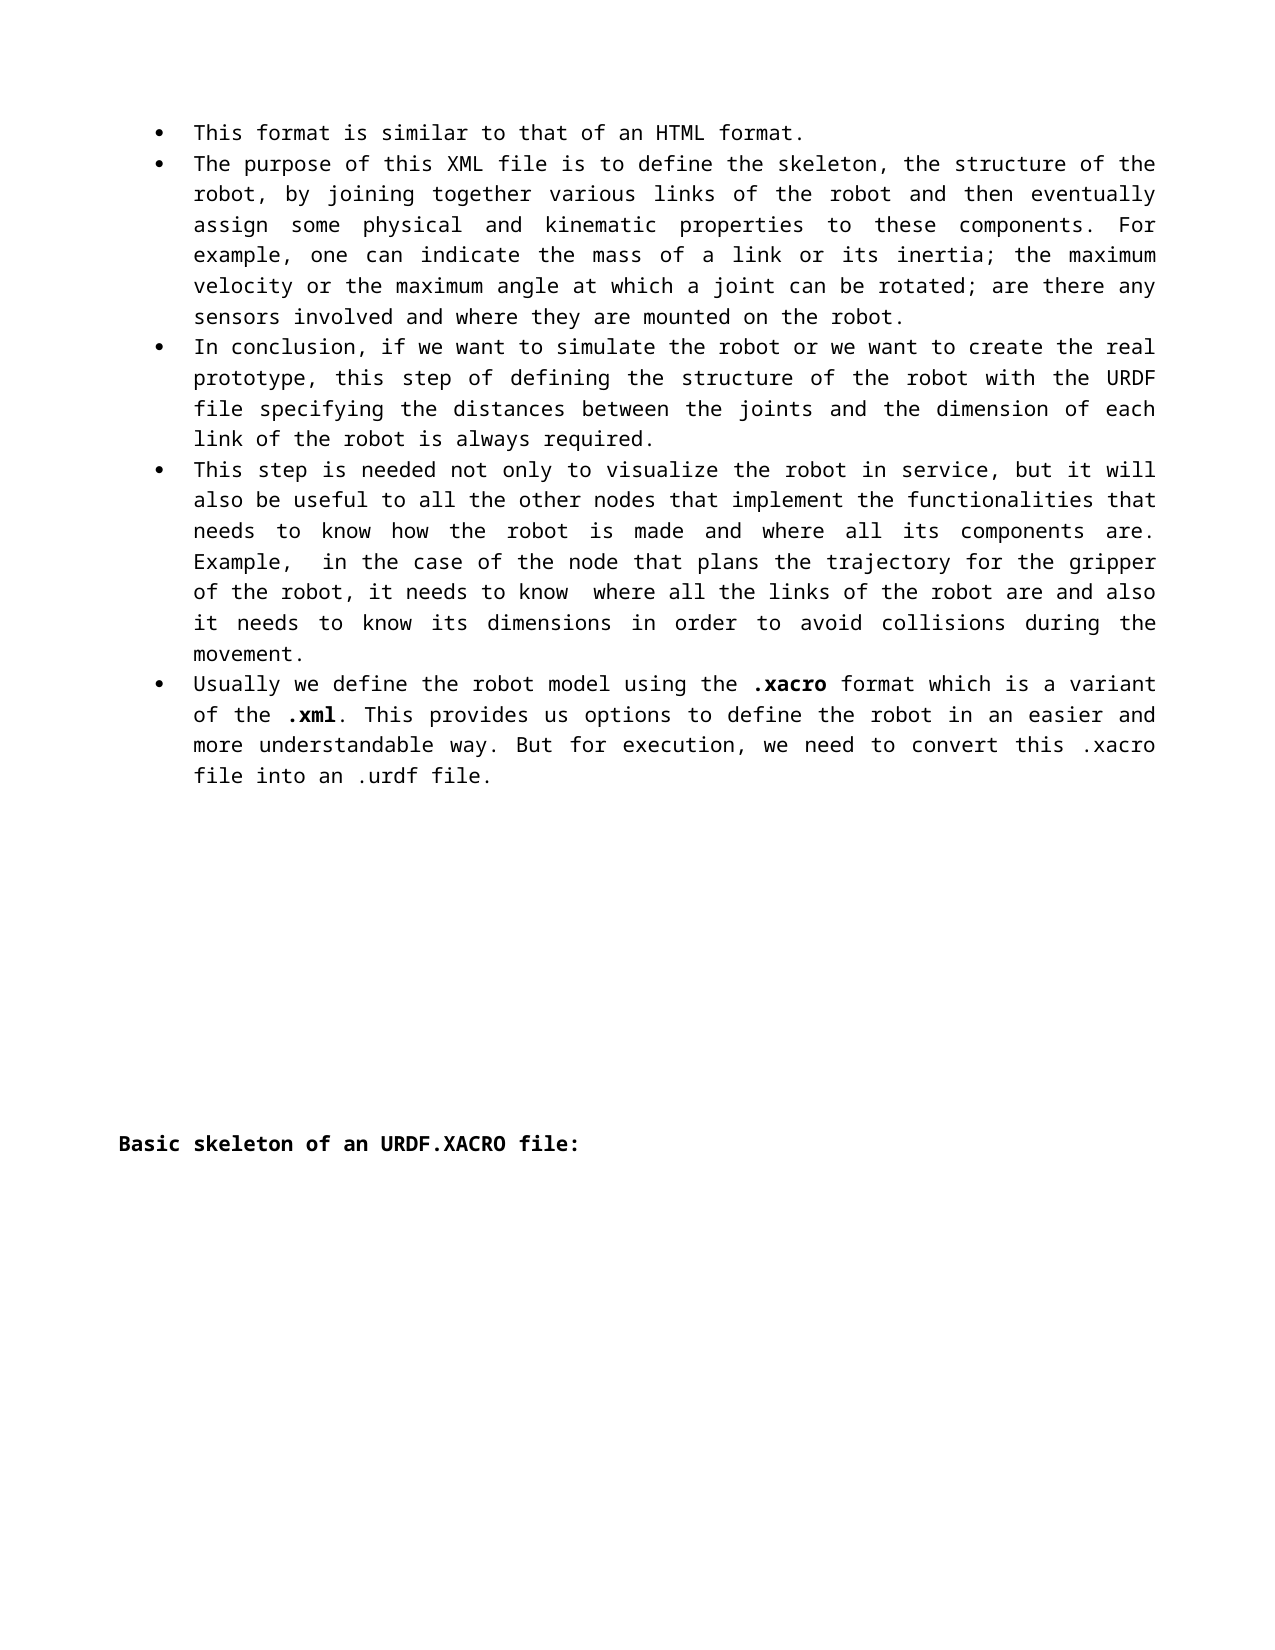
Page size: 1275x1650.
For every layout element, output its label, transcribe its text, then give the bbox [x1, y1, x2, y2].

list In conclusion, if we want to simulate the robot or we want to create the real prototype, this step of defining the structure of the robot with the URDF file specifying the distances between the joints and the dimension of each link of the robot is always required. [156, 332, 1157, 453]
text Basic skeleton of an URDF.XACRO file: [118, 1129, 1157, 1157]
list Usually we define the robot model using the .xacro format which is a variant of the .xml. This provides us options to define the robot in an easier and more understandable way. But for execution, we need to convert this .xacro file into an .urdf file. [156, 669, 1157, 790]
list This format is similar to that of an HTML format. [156, 118, 1157, 147]
list This step is needed not only to visualize the robot in service, but it will also be useful to all the other nodes that implement the functionalities that needs to know how the robot is made and where all its components are. Example, in the case of the node that plans the trajectory for the gripper of the robot, it needs to know where all the links of the robot are and also it needs to know its dimensions in order to avoid collisions during the movement. [156, 455, 1157, 667]
list The purpose of this XML file is to define the skeleton, the structure of the robot, by joining together various links of the robot and then eventually assign some physical and kinematic properties to these components. For example, one can indicate the mass of a link or its inertia; the maximum velocity or the maximum angle at which a joint can be rotated; are there any sensors involved and where they are mounted on the robot. [156, 149, 1157, 330]
